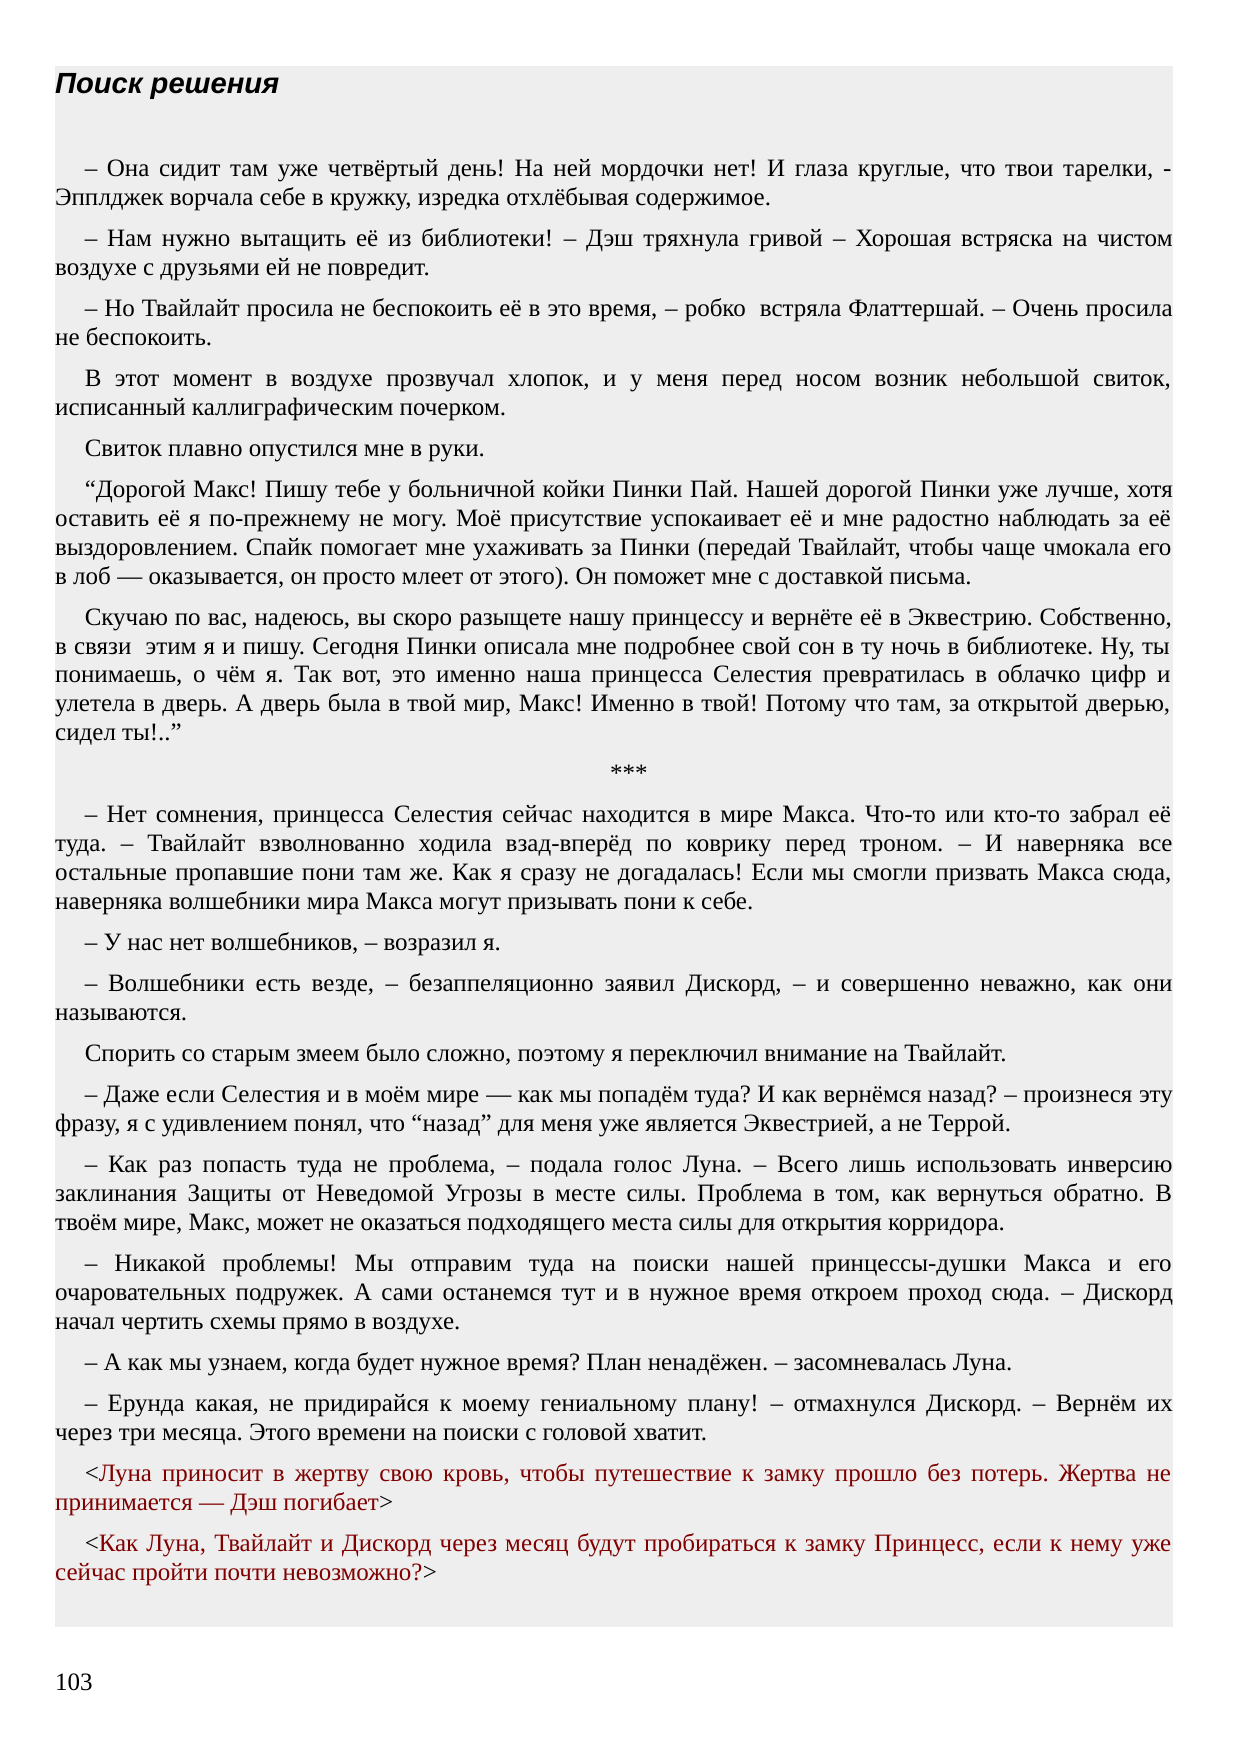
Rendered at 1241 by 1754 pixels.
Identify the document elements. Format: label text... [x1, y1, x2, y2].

text – Никакой проблемы! Мы отправим туда на поиски нашей принцессы-душки Макса и его очаровательных подружек. А сами останемся тут и в нужное время откроем проход сюда. – Дискорд начал чертить схемы прямо в воздухе. [55, 1248, 1173, 1334]
text “Дорогой Макс! Пишу тебе у больничной койки Пинки Пай. Нашей дорогой Пинки уже лучше, хотя оставить её я по-прежнему не могу. Моё присутствие успокаивает её и мне радостно наблюдать за её выздоровлением. Спайк помогает мне ухаживать за Пинки (передай Твайлайт, чтобы чаще чмокала его в лоб — оказывается, он просто млеет от этого). Он поможет мне с доставкой письма. [55, 474, 1173, 589]
text – Ерунда какая, не придирайся к моему гениальному плану! – отмахнулся Дискорд. – Вернём их через три месяца. Этого времени на поиски с головой хватит. [55, 1388, 1173, 1446]
text Спорить со старым змеем было сложно, поэтому я переключил внимание на Твайлайт. [55, 1038, 1173, 1067]
text – Волшебники есть везде, – безаппеляционно заявил Дискорд, – и совершенно неважно, как они называются. [55, 968, 1173, 1026]
text *** [55, 758, 1173, 787]
text – Нам нужно вытащить её из библиотеки! – Дэш тряхнула гривой – Хорошая встряска на чистом воздухе с друзьями ей не повредит. [55, 223, 1173, 281]
text – Как раз попасть туда не проблема, – подала голос Луна. – Всего лишь использовать инверсию заклинания Защиты от Неведомой Угрозы в месте силы. Проблема в том, как вернуться обратно. В твоём мире, Макс, может не оказаться подходящего места силы для открытия корридора. [55, 1149, 1173, 1236]
text – У нас нет волшебников, – возразил я. [55, 927, 1173, 956]
text Свиток плавно опустился мне в руки. [55, 433, 1173, 462]
text – А как мы узнаем, когда будет нужное время? План ненадёжен. – засомневалась Луна. [55, 1347, 1173, 1376]
text – Даже если Селестия и в моём мире — как мы попадём туда? И как вернёмся назад? – произнеся эту фразу, я с удивлением понял, что “назад” для меня уже является Эквестрией, а не Террой. [55, 1079, 1173, 1137]
text <Луна приносит в жертву свою кровь, чтобы путешествие к замку прошло без потерь. Жертва не принимается — Дэш погибает> [55, 1458, 1173, 1516]
subtitle Поиск решения [55, 66, 1173, 99]
text Скучаю по вас, надеюсь, вы скоро разыщете нашу принцессу и вернёте её в Эквестрию. Собственно, в связи этим я и пишу. Сегодня Пинки описала мне подробнее свой сон в ту ночь в библиотеке. Ну, ты понимаешь, о чём я. Так вот, это именно наша принцесса Селестия превратилась в облачко цифр и улетела в дверь. А дверь была в твой мир, Макс! Именно в твой! Потому что там, за открытой дверью, сидел ты!..” [55, 602, 1173, 746]
text – Но Твайлайт просила не беспокоить её в это время, – робко встряла Флаттершай. – Очень просила не беспокоить. [55, 293, 1173, 351]
text В этот момент в воздухе прозвучал хлопок, и у меня перед носом возник небольшой свиток, исписанный каллиграфическим почерком. [55, 363, 1173, 421]
text – Она сидит там уже четвёртый день! На ней мордочки нет! И глаза круглые, что твои тарелки, - Эпплджек ворчала себе в кружку, изредка отхлёбывая содержимое. [55, 153, 1173, 211]
text <Как Луна, Твайлайт и Дискорд через месяц будут пробираться к замку Принцесс, если к нему уже сейчас пройти почти невозможно?> [55, 1528, 1173, 1586]
text – Нет сомнения, принцесса Селестия сейчас находится в мире Макса. Что-то или кто-то забрал её туда. – Твайлайт взволнованно ходила взад-вперёд по коврику перед троном. – И наверняка все остальные пропавшие пони там же. Как я сразу не догадалась! Если мы смогли призвать Макса сюда, наверняка волшебники мира Макса могут призывать пони к себе. [55, 799, 1173, 914]
